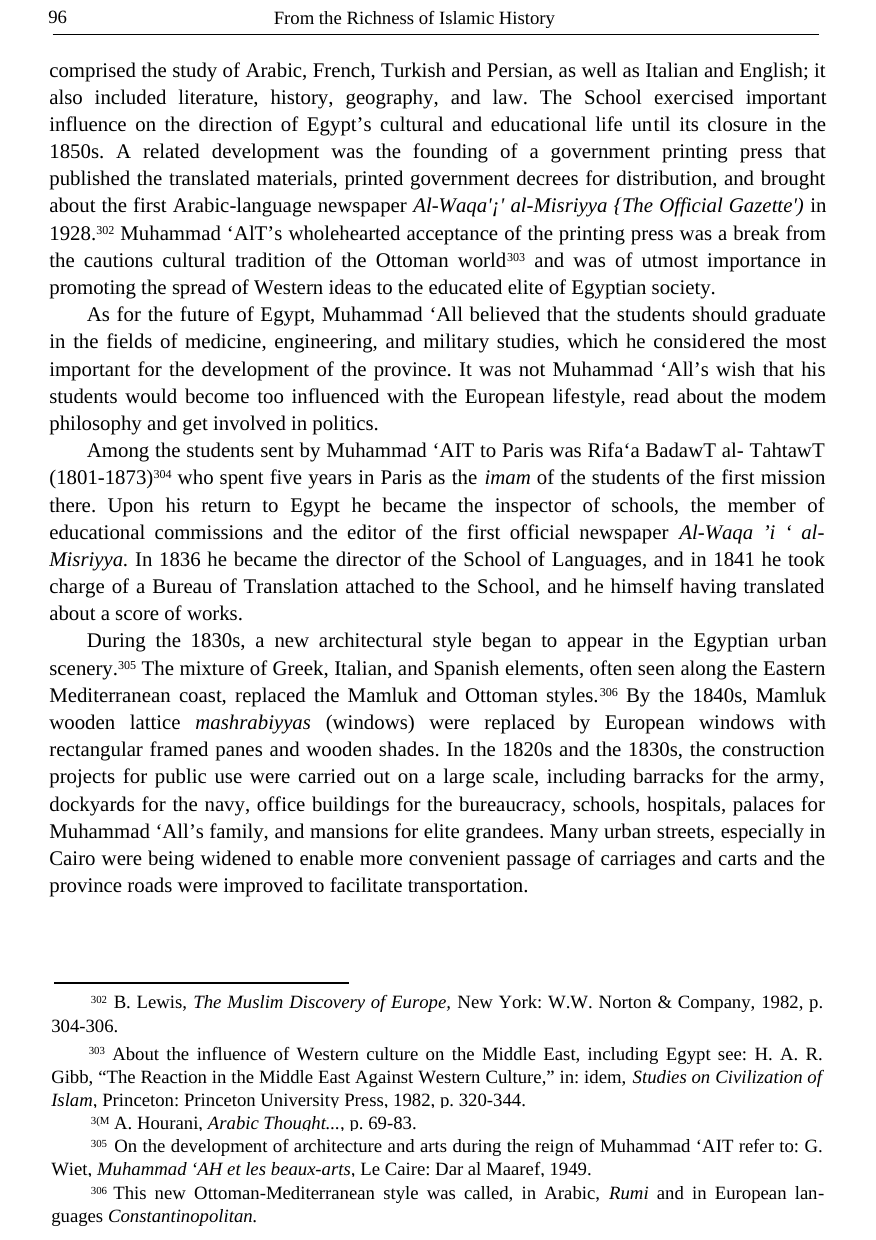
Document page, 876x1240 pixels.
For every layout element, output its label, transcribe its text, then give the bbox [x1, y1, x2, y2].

text From the Richness of Islamic History [273, 7, 596, 28]
text 3(M A. Hourani, Arabic Thought..., p. 69-83. [51, 1112, 824, 1131]
text As for the future of Egypt, Muhammad ‘All believed that the students should graduate in the fields of medicine, engineering, and military studies, which he consid­ered the most important for the development of the province. It was not Muhammad ‘All’s wish that his students would become too influenced with the European life­style, read about the modem philosophy and get involved in politics. [49, 302, 827, 435]
text 303 About the influence of Western culture on the Middle East, including Egypt see: H. A. R. Gibb, “The Reaction in the Middle East Against Western Culture,” in: idem, Studies on Civilization of Islam, Princeton: Princeton University Press, 1982, p. 320-344. [51, 1042, 824, 1108]
text Among the students sent by Muhammad ‘AIT to Paris was Rifa‘a BadawT al- TahtawT (1801-1873)304 who spent five years in Paris as the imam of the students of the first mission there. Upon his return to Egypt he became the inspector of schools, the member of educational commissions and the editor of the first official newspaper Al-Waqa ’i ‘ al-Misriyya. In 1836 he became the director of the School of Languages, and in 1841 he took charge of a Bureau of Translation attached to the School, and he himself having translated about a score of works. [49, 438, 827, 625]
text During the 1830s, a new architectural style began to appear in the Egyptian ur­ban scenery.305 The mixture of Greek, Italian, and Spanish elements, often seen along the Eastern Mediterranean coast, replaced the Mamluk and Ottoman styles.306 By the 1840s, Mamluk wooden lattice mashrabiyyas (windows) were replaced by European windows with rectangular framed panes and wooden shades. In the 1820s and the 1830s, the construction projects for public use were carried out on a large scale, including barracks for the army, dockyards for the navy, office buildings for the bureaucracy, schools, hospitals, palaces for Muhammad ‘All’s family, and mansions for elite grandees. Many urban streets, especially in Cairo were being widened to enable more convenient passage of carriages and carts and the province roads were improved to facilitate transportation. [49, 628, 827, 897]
text 305 On the development of architecture and arts during the reign of Muhammad ‘AIT refer to: G. Wiet, Muhammad ‘AH et les beaux-arts, Le Caire: Dar al Maaref, 1949. [51, 1135, 824, 1176]
text 306 This new Ottoman-Mediterranean style was called, in Arabic, Rumi and in European lan­guages Constantinopolitan. [51, 1182, 824, 1227]
text 302 B. Lewis, The Muslim Discovery of Europe, New York: W.W. Norton & Company, 1982, p. 304-306. [51, 991, 824, 1036]
text comprised the study of Arabic, French, Turkish and Persian, as well as Italian and English; it also included literature, history, geography, and law. The School exer­cised important influence on the direction of Egypt’s cultural and educational life un­til its closure in the 1850s. A related development was the founding of a government printing press that published the translated materials, printed government decrees for distribution, and brought about the first Arabic-language newspaper Al-Waqa'¡' al-Misriyya {The Official Gazette') in 1928.302 Muhammad ‘AlT’s wholehearted ac­ceptance of the printing press was a break from the cautions cultural tradition of the Ottoman world303 and was of utmost importance in promoting the spread of Western ideas to the educated elite of Egyptian society. [49, 57, 827, 299]
text 96 [48, 6, 74, 28]
